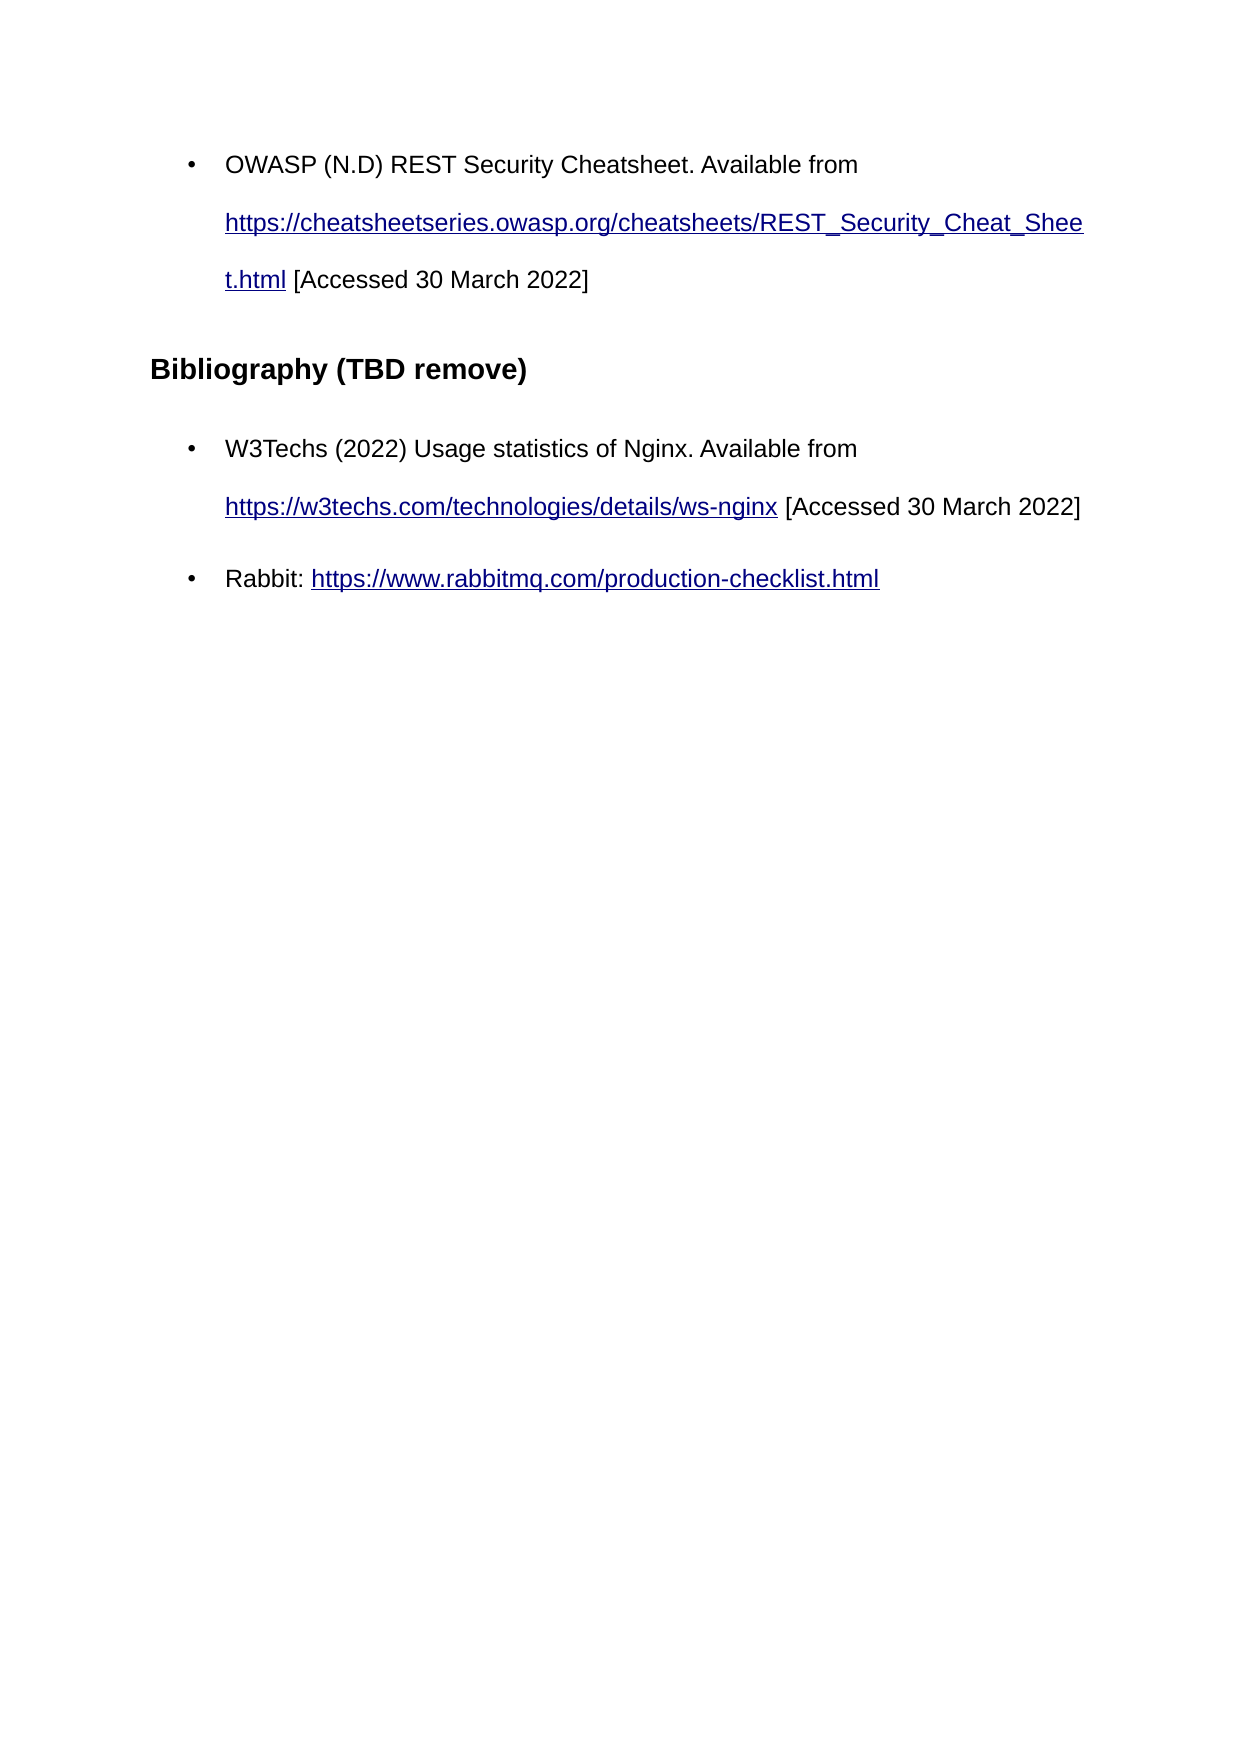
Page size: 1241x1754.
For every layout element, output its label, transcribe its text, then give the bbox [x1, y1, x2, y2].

list OWASP (N.D) REST Security Cheatsheet. Available from https://cheatsheetseries.owasp.org/cheatsheets/REST_Security_Cheat_Sheet.html [Accessed 30 March 2022] [187, 150, 1091, 294]
subtitle Bibliography (TBD remove) [150, 352, 1091, 386]
list W3Techs (2022) Usage statistics of Nginx. Available from https://w3techs.com/technologies/details/ws-nginx [Accessed 30 March 2022] [187, 434, 1091, 521]
list Rabbit: https://www.rabbitmq.com/production-checklist.html [187, 564, 1091, 593]
